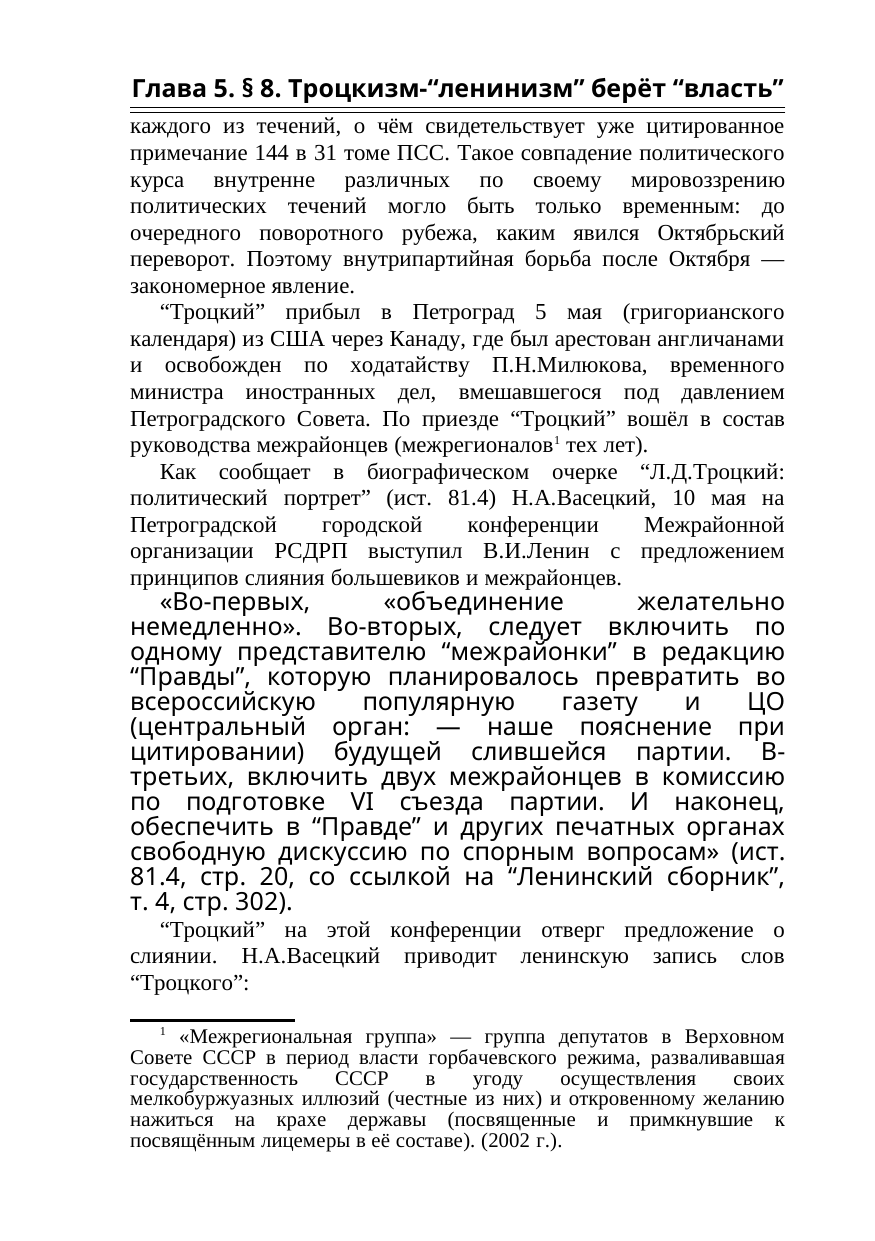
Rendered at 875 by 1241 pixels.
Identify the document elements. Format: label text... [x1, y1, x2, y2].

text каждого из течений, о чём свидетельствует уже цитированное примечание 144 в 31 томе ПСС. Такое совпадение политического курса внутренне разли­чных по своему мировоззрению политических течений могло быть только временным: до очередного поворотного рубежа, каким явился Октябрьский переворот. Поэтому внутрипартийная борьба после Октября — закономерное явление. [130, 113, 785, 298]
text “Троцкий” прибыл в Петроград 5 мая (григорианского календаря) из США через Канаду, где был арестован англичанами и освобожден по ходатайству П.Н.Милюкова, временного министра иностран­ных дел, вмешавшегося под давлением Петроградского Совета. По приезде “Троцкий” вошёл в состав руководства межрайонцев (межрегионалов тех лет). [130, 298, 785, 458]
text “Троцкий” на этой конференции отверг предложение о слиянии. Н.А.Васецкий приводит ленинскую запись слов “Троцкого”: [130, 915, 785, 995]
text «Межрегиональная группа» — группа депутатов в Верховном Совете СССР в период власти горбачевского режима, разваливавшая государственность СССР в угоду осуществления своих мелкобуржуазных иллюзий (честные из них) и откровенному желанию нажиться на крахе державы (посвященные и примкнувшие к посвящённым лицемеры в её составе). (2002 г.). [130, 1027, 785, 1152]
text «Во-первых, «объединение желательно немедленно». Во-вто­рых, следует включить по одному представителю “меж­рай­онки” в редакцию “Правды”, которую планировалось превра­тить во всероссийскую популярную газету и ЦО (центральный орган: — наше пояснение при цитировании) будущей слившейся партии. В-третьих, включить двух межрай­онцев в комиссию по подготовке VI съезда партии. И наконец, обеспечить в “Правде” и других печатных органах свободную дис­куссию по спорным вопросам» (ист. 81.4, стр. 20, со ссылкой на “Ленинский сборник”, т. 4, стр. 302). [130, 590, 785, 915]
text Как сообщает в биографическом очерке “Л.Д.Троцкий: политический портрет” (ист. 81.4) Н.А.Васецкий, 10 мая на Петроградской городской конференции Межрайонной организации РСДРП выступил В.И.Ленин с предложением принципов слияния большевиков и межрайонцев. [130, 458, 785, 590]
